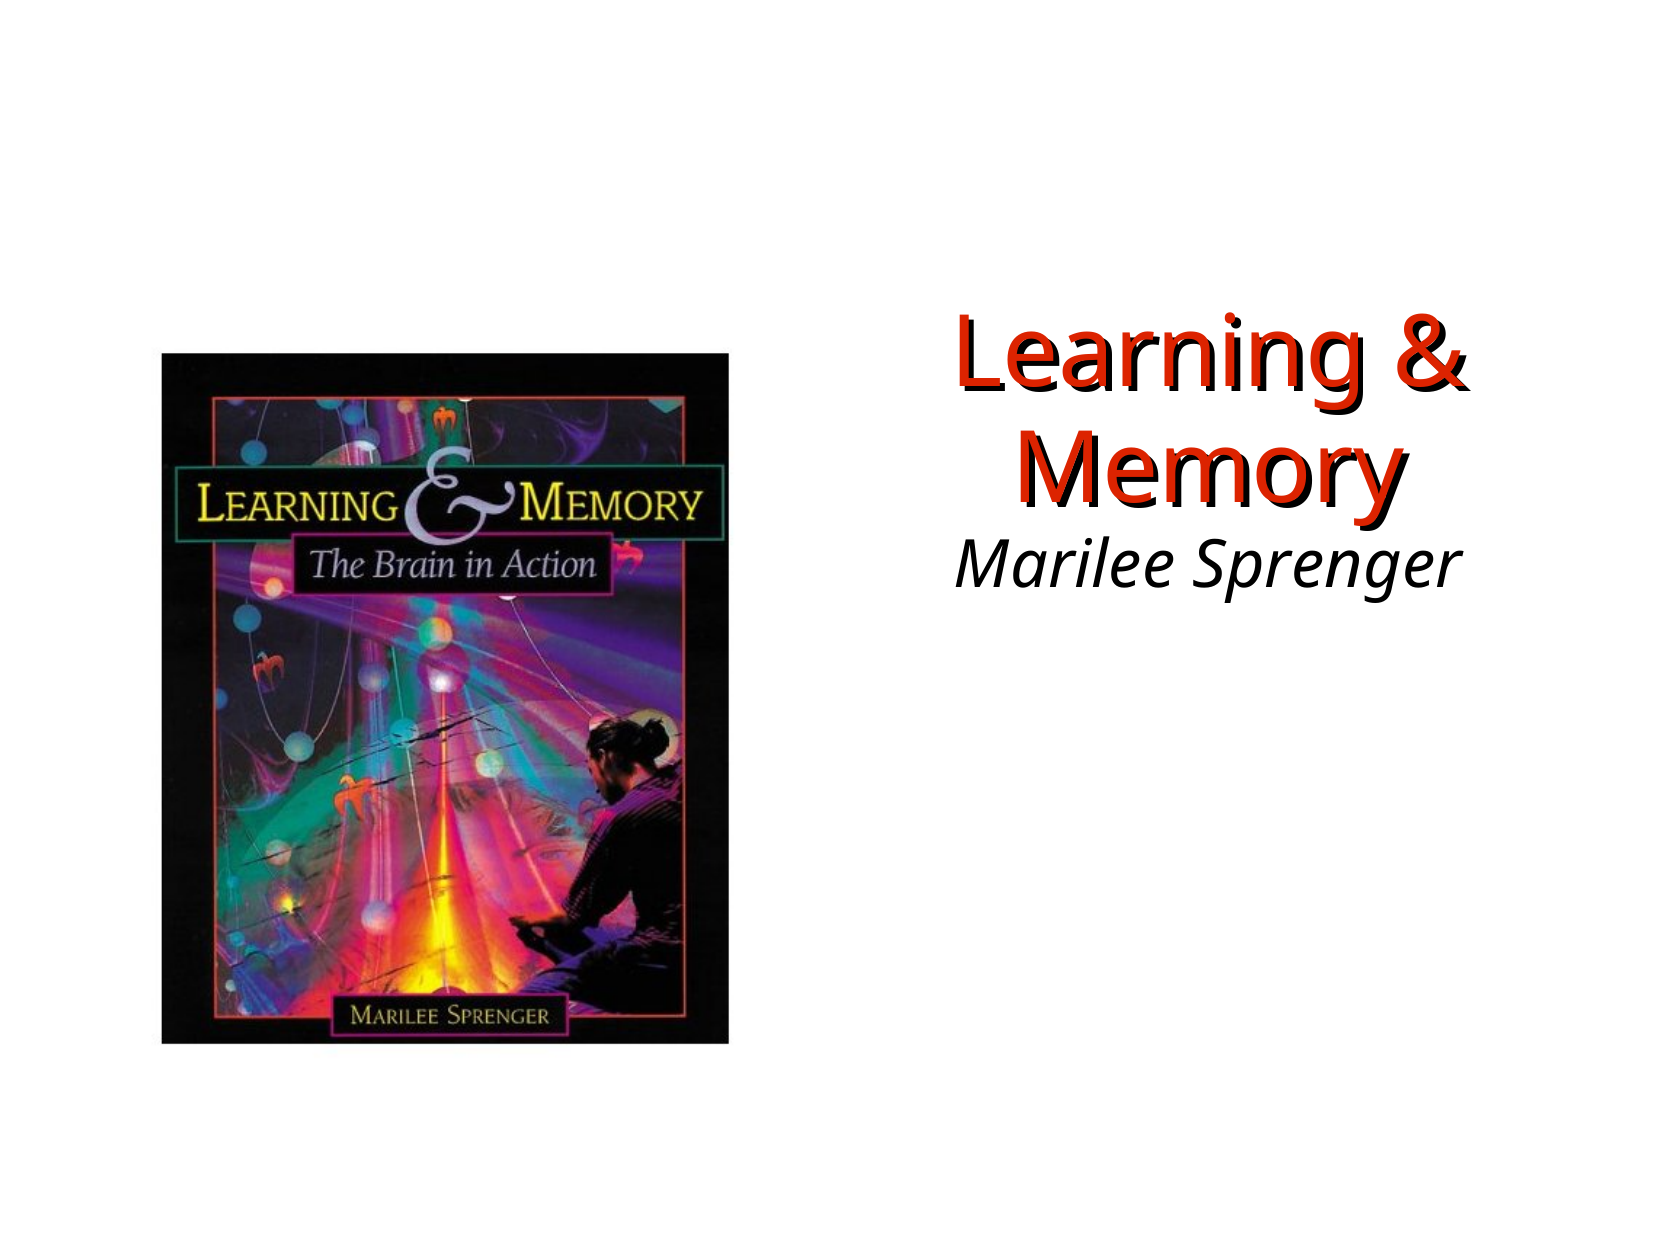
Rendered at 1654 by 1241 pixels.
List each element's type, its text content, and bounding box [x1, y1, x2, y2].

picture [82, 336, 809, 1063]
text_box Learning & Memory Marilee Sprenger [845, 290, 1572, 1094]
